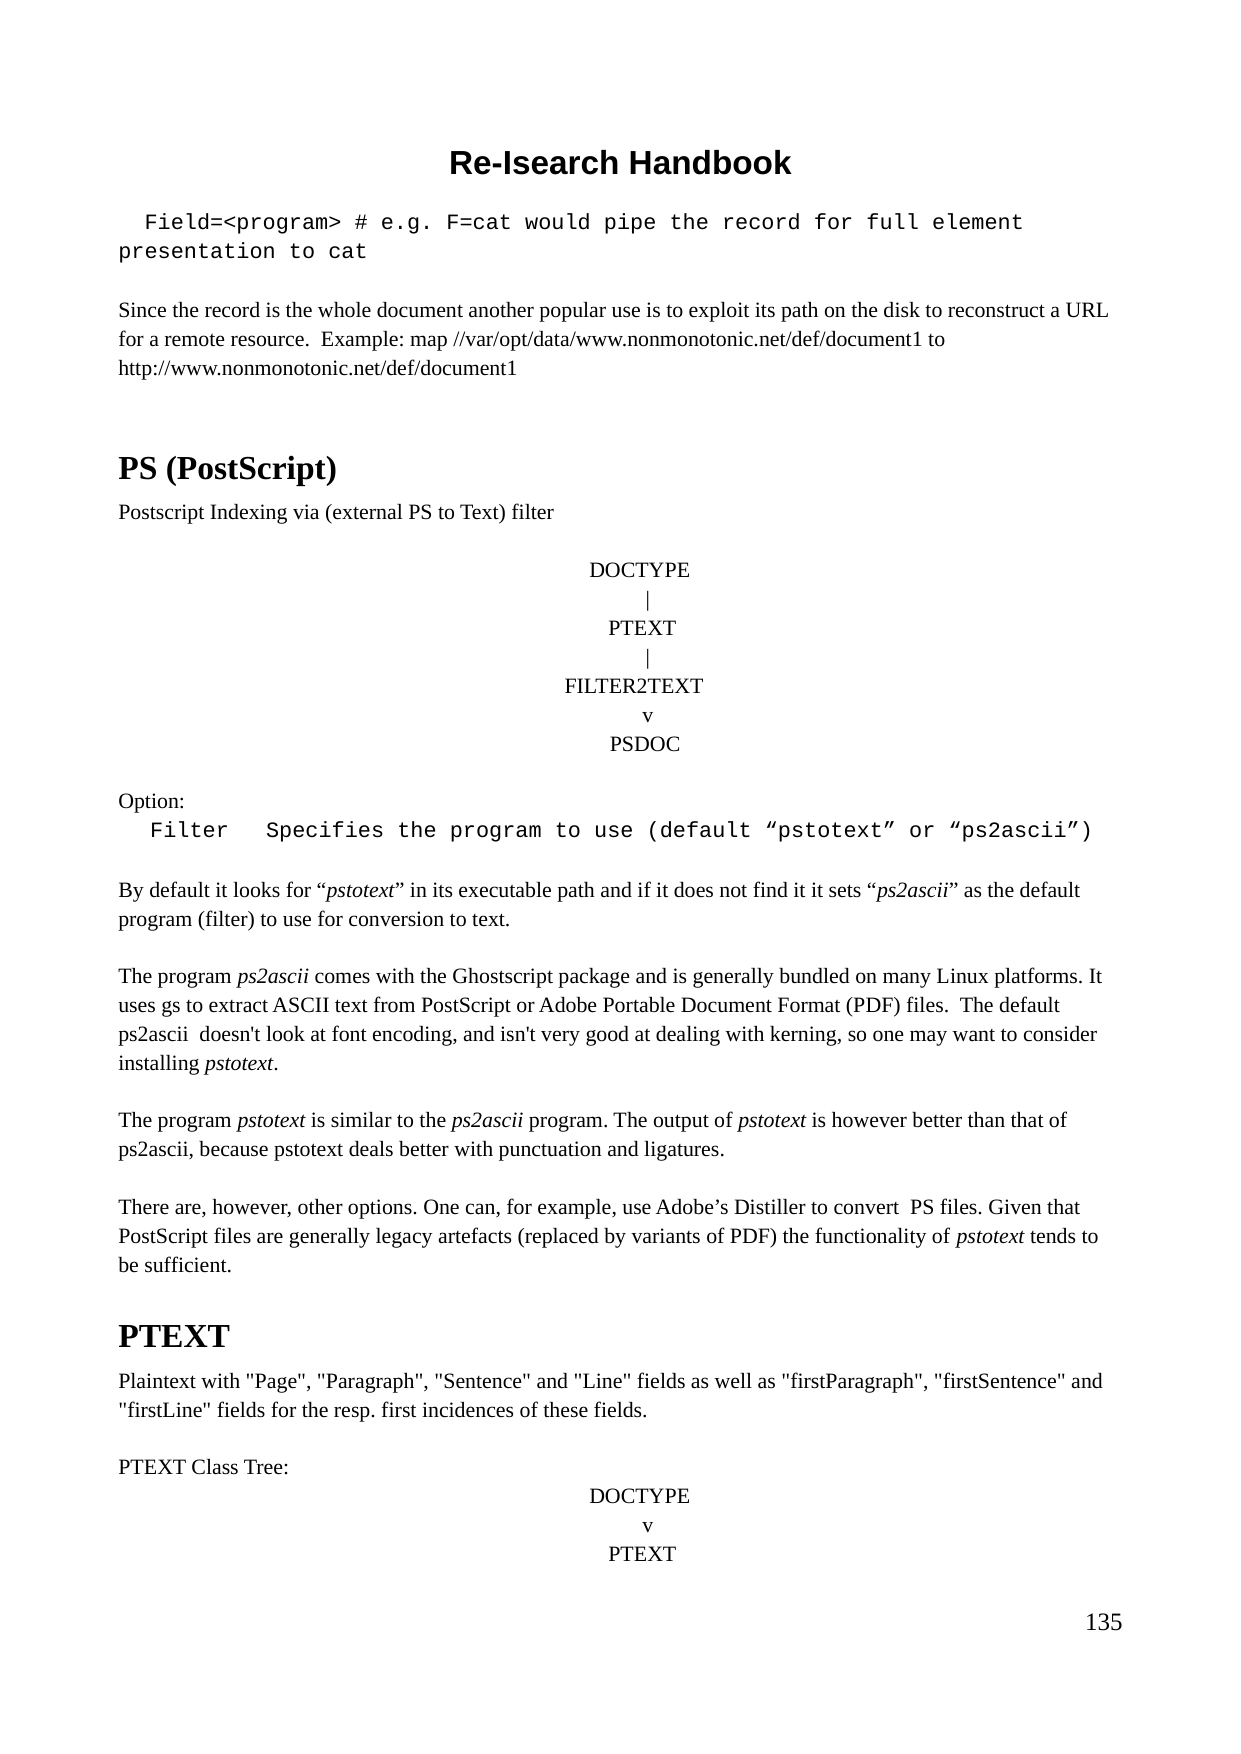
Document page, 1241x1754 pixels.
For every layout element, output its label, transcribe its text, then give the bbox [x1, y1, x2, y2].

text DOCTYPE [118, 557, 1122, 582]
text Postscript Indexing via (external PS to Text) filter [118, 499, 1122, 524]
text PSDOC [118, 731, 1122, 756]
text The program pstotext is similar to the ps2ascii program. The output of pstotext is however better than that of ps2ascii, because pstotext deals better with punctuation and ligatures. [118, 1107, 1122, 1162]
subtitle PS (PostScript) [118, 448, 1122, 487]
text There are, however, other options. One can, for example, use Adobe’s Distiller to convert PS files. Given that PostScript files are generally legacy artefacts (replaced by variants of PDF) the functionality of pstotext tends to be sufficient. [118, 1194, 1122, 1277]
text Filter Specifies the program to use (default “pstotext” or “ps2ascii”) [118, 817, 1122, 844]
text PTEXT [118, 1541, 1122, 1566]
text PTEXT [118, 615, 1122, 640]
text v [118, 1512, 1122, 1537]
text v [118, 702, 1122, 727]
text | [118, 644, 1122, 669]
text The program ps2ascii comes with the Ghostscript package and is generally bundled on many Linux platforms. It uses gs to extract ASCII text from PostScript or Adobe Portable Document Format (PDF) files. The default ps2ascii doesn't look at font encoding, and isn't very good at dealing with kerning, so one may want to consider installing pstotext. [118, 963, 1122, 1075]
subtitle PTEXT [118, 1317, 1122, 1355]
text | [118, 586, 1122, 611]
text Option: [118, 788, 1122, 813]
text FILTER2TEXT [118, 673, 1122, 698]
text Since the record is the whole document another popular use is to exploit its path on the disk to reconstruct a URL for a remote resource. Example: map //var/opt/data/www.nonmonotonic.net/def/document1 to http://www.nonmonotonic.net/def/document1 [118, 297, 1122, 380]
text Field=<program> # e.g. F=cat would pipe the record for full element presentation to cat [118, 212, 1122, 265]
text DOCTYPE [118, 1483, 1122, 1508]
text By default it looks for “pstotext” in its executable path and if it does not find it it sets “ps2ascii” as the default program (filter) to use for conversion to text. [118, 877, 1122, 931]
text Plaintext with "Page", "Paragraph", "Sentence" and "Line" fields as well as "firstParagraph", "firstSentence" and "firstLine" fields for the resp. first incidences of these fields. [118, 1368, 1122, 1422]
text PTEXT Class Tree: [118, 1454, 1122, 1479]
